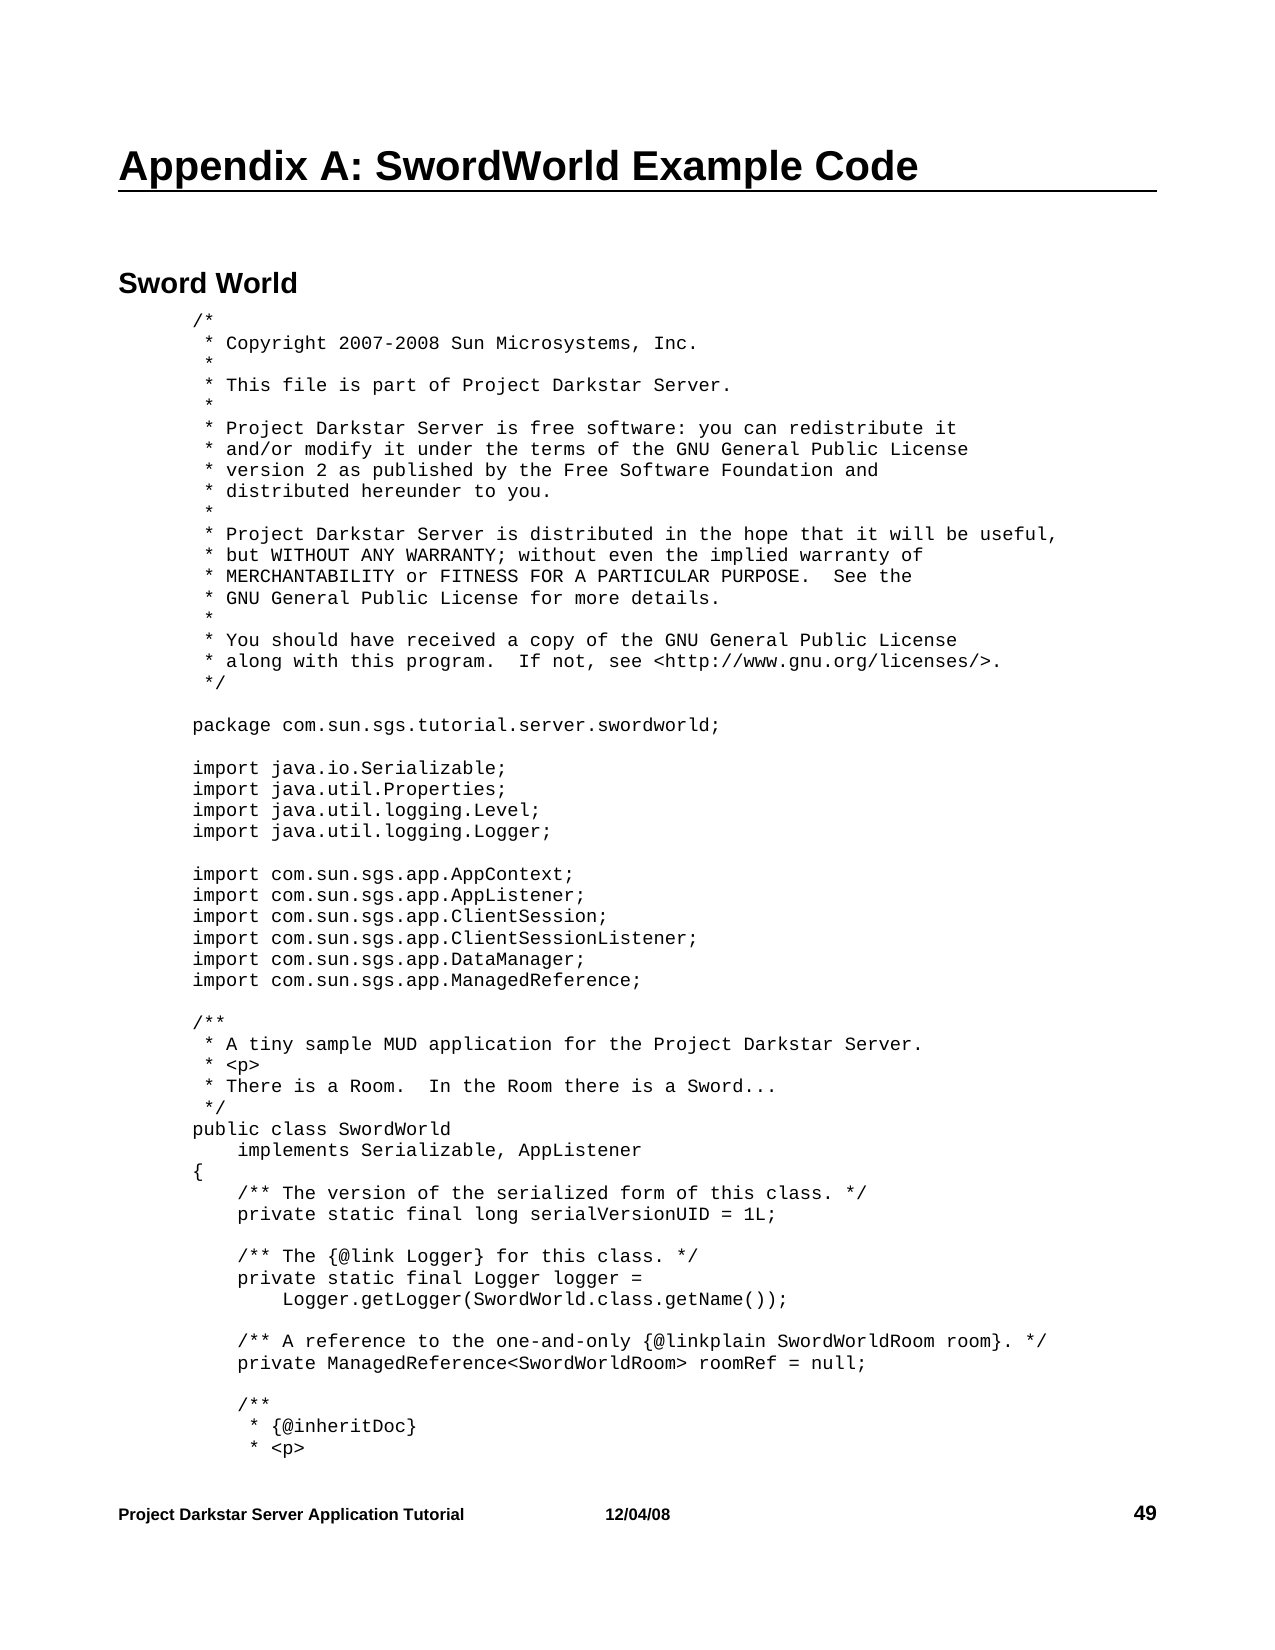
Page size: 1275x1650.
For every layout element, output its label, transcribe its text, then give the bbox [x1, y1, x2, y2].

text * <p> [192, 1438, 1098, 1460]
text * You should have received a copy of the GNU General Public License [192, 631, 1098, 652]
text /* [192, 312, 1098, 333]
text import java.util.logging.Level; [192, 801, 1098, 822]
text */ [192, 673, 1098, 695]
text import java.util.logging.Logger; [192, 822, 1098, 843]
text import java.io.Serializable; [192, 758, 1098, 780]
text Logger.getLogger(SwordWorld.class.getName()); [192, 1290, 1098, 1311]
text /** A reference to the one-and-only {@linkplain SwordWorldRoom room}. */ [192, 1332, 1098, 1353]
text import com.sun.sgs.app.AppContext; [192, 865, 1098, 886]
text * and/or modify it under the terms of the GNU General Public License [192, 440, 1098, 461]
text private static final long serialVersionUID = 1L; [192, 1205, 1098, 1226]
text * There is a Room. In the Room there is a Sword... [192, 1077, 1098, 1098]
text * [192, 503, 1098, 525]
text /** [192, 1396, 1098, 1417]
text * This file is part of Project Darkstar Server. [192, 376, 1098, 397]
text */ [192, 1098, 1098, 1120]
text * [192, 397, 1098, 418]
text private static final Logger logger = [192, 1268, 1098, 1290]
text * {@inheritDoc} [192, 1417, 1098, 1438]
text * [192, 610, 1098, 631]
text public class SwordWorld [192, 1120, 1098, 1141]
text import com.sun.sgs.app.AppListener; [192, 886, 1098, 907]
text * <p> [192, 1056, 1098, 1077]
text { [192, 1162, 1098, 1183]
text * version 2 as published by the Free Software Foundation and [192, 461, 1098, 482]
text * Project Darkstar Server is distributed in the hope that it will be useful, [192, 525, 1098, 546]
text /** The {@link Logger} for this class. */ [192, 1247, 1098, 1268]
text * [192, 355, 1098, 376]
text import com.sun.sgs.app.DataManager; [192, 950, 1098, 971]
text /** [192, 1013, 1098, 1035]
text * Project Darkstar Server is free software: you can redistribute it [192, 418, 1098, 440]
text import java.util.Properties; [192, 780, 1098, 801]
text package com.sun.sgs.tutorial.server.swordworld; [192, 716, 1098, 737]
text * Copyright 2007-2008 Sun Microsystems, Inc. [192, 333, 1098, 355]
subtitle Sword World [118, 267, 1157, 300]
text * GNU General Public License for more details. [192, 588, 1098, 610]
text import com.sun.sgs.app.ClientSession; [192, 907, 1098, 928]
text * MERCHANTABILITY or FITNESS FOR A PARTICULAR PURPOSE. See the [192, 567, 1098, 588]
text import com.sun.sgs.app.ManagedReference; [192, 971, 1098, 992]
text import com.sun.sgs.app.ClientSessionListener; [192, 928, 1098, 950]
subtitle Appendix A: SwordWorld Example Code [118, 143, 1157, 190]
text * distributed hereunder to you. [192, 482, 1098, 503]
text * along with this program. If not, see <http://www.gnu.org/licenses/>. [192, 652, 1098, 673]
text /** The version of the serialized form of this class. */ [192, 1183, 1098, 1205]
text * A tiny sample MUD application for the Project Darkstar Server. [192, 1035, 1098, 1056]
text private ManagedReference<SwordWorldRoom> roomRef = null; [192, 1353, 1098, 1375]
text implements Serializable, AppListener [192, 1141, 1098, 1162]
text * but WITHOUT ANY WARRANTY; without even the implied warranty of [192, 546, 1098, 567]
